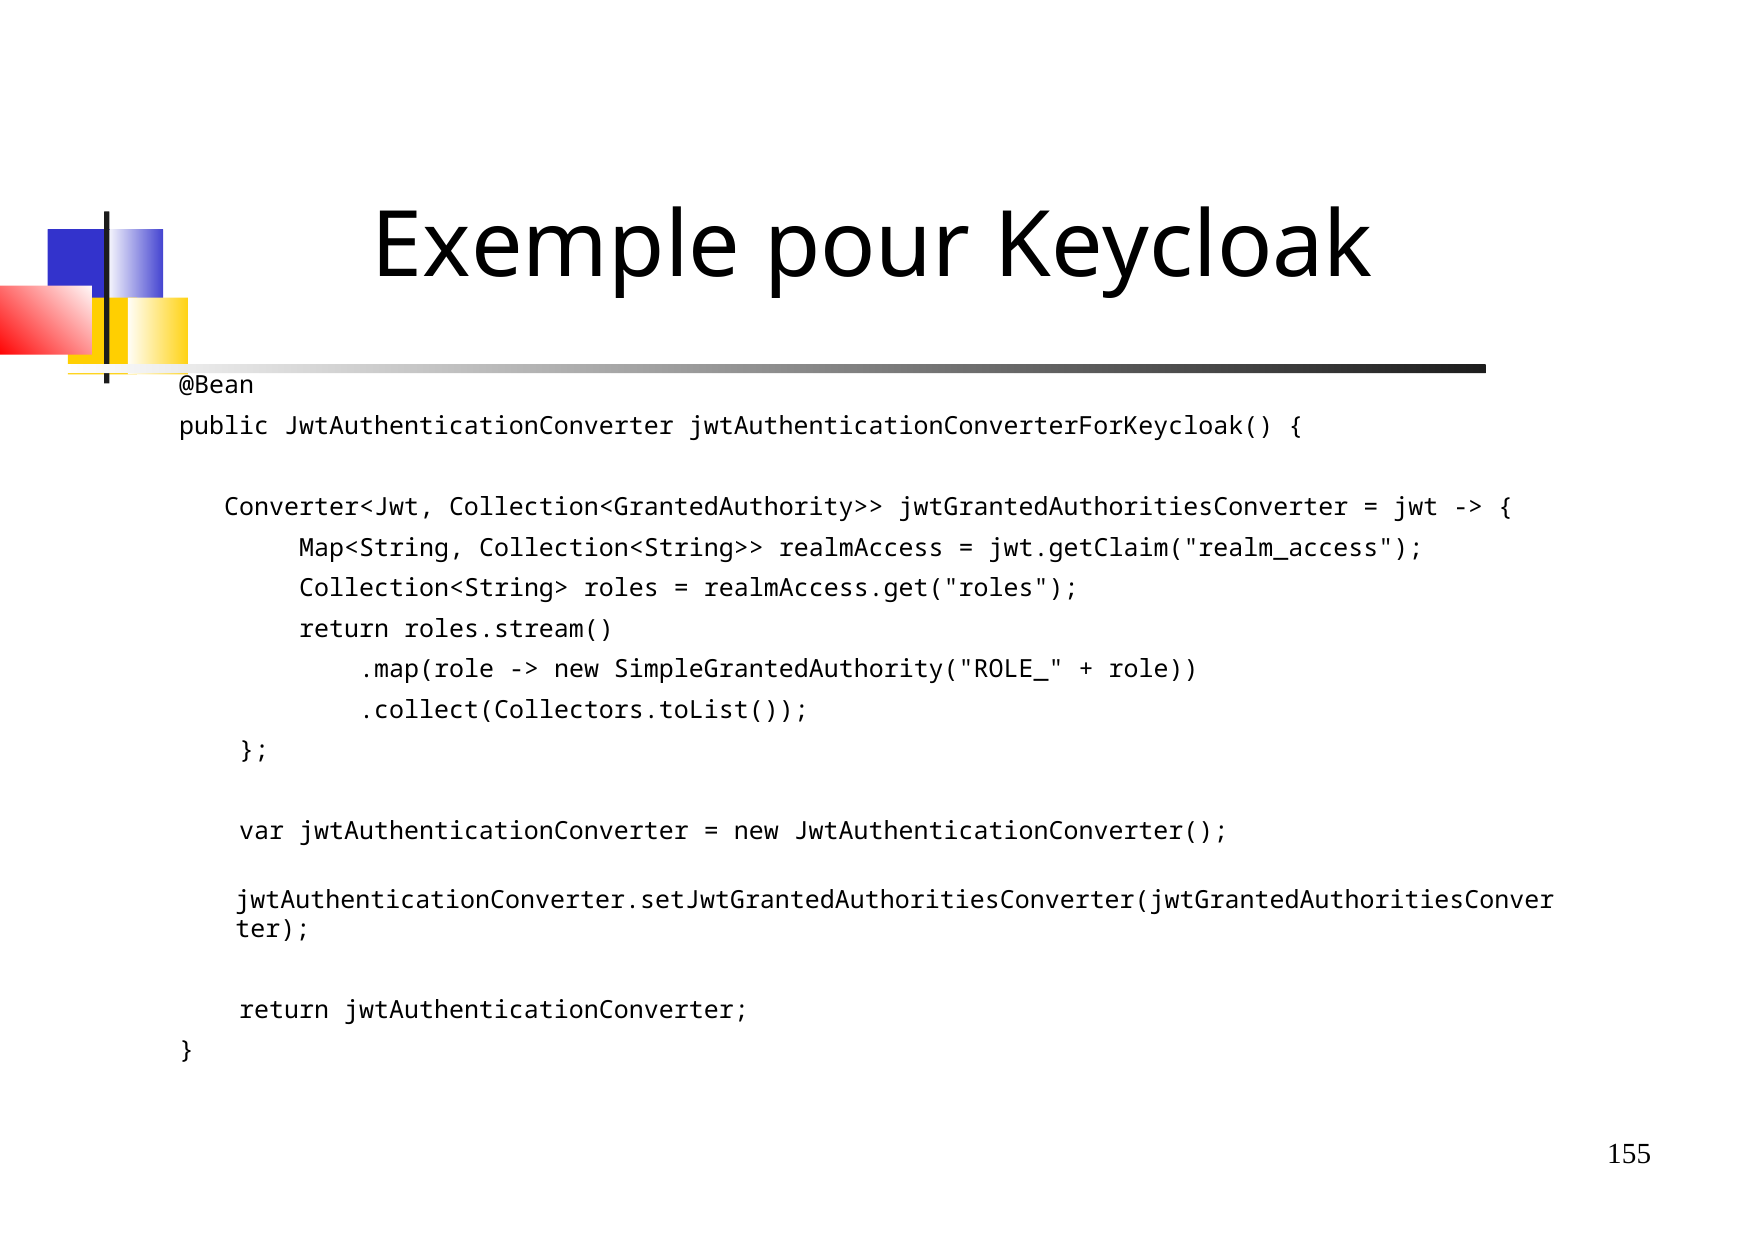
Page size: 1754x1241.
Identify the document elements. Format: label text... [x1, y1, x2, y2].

title Exemple pour Keycloak [179, 139, 1567, 351]
list @Bean public JwtAuthenticationConverter jwtAuthenticationConverterForKeycloak() { Converter<Jwt, Collection<GrantedAuthority>> jwtGrantedAuthoritiesConverter = jwt -> { Map<String, Collection<String>> realmAccess = jwt.getClaim("realm_access"); Collection<String> roles = realmAccess.get("roles"); return roles.stream() .map(role -> new SimpleGrantedAuthority("ROLE_" + role)) .collect(Collectors.toList()); }; var jwtAuthenticationConverter = new JwtAuthenticationConverter(); jwtAuthenticationConverter.setJwtGrantedAuthoritiesConverter(jwtGrantedAuthoritiesConverter); return jwtAuthenticationConverter; } [179, 371, 1567, 1091]
